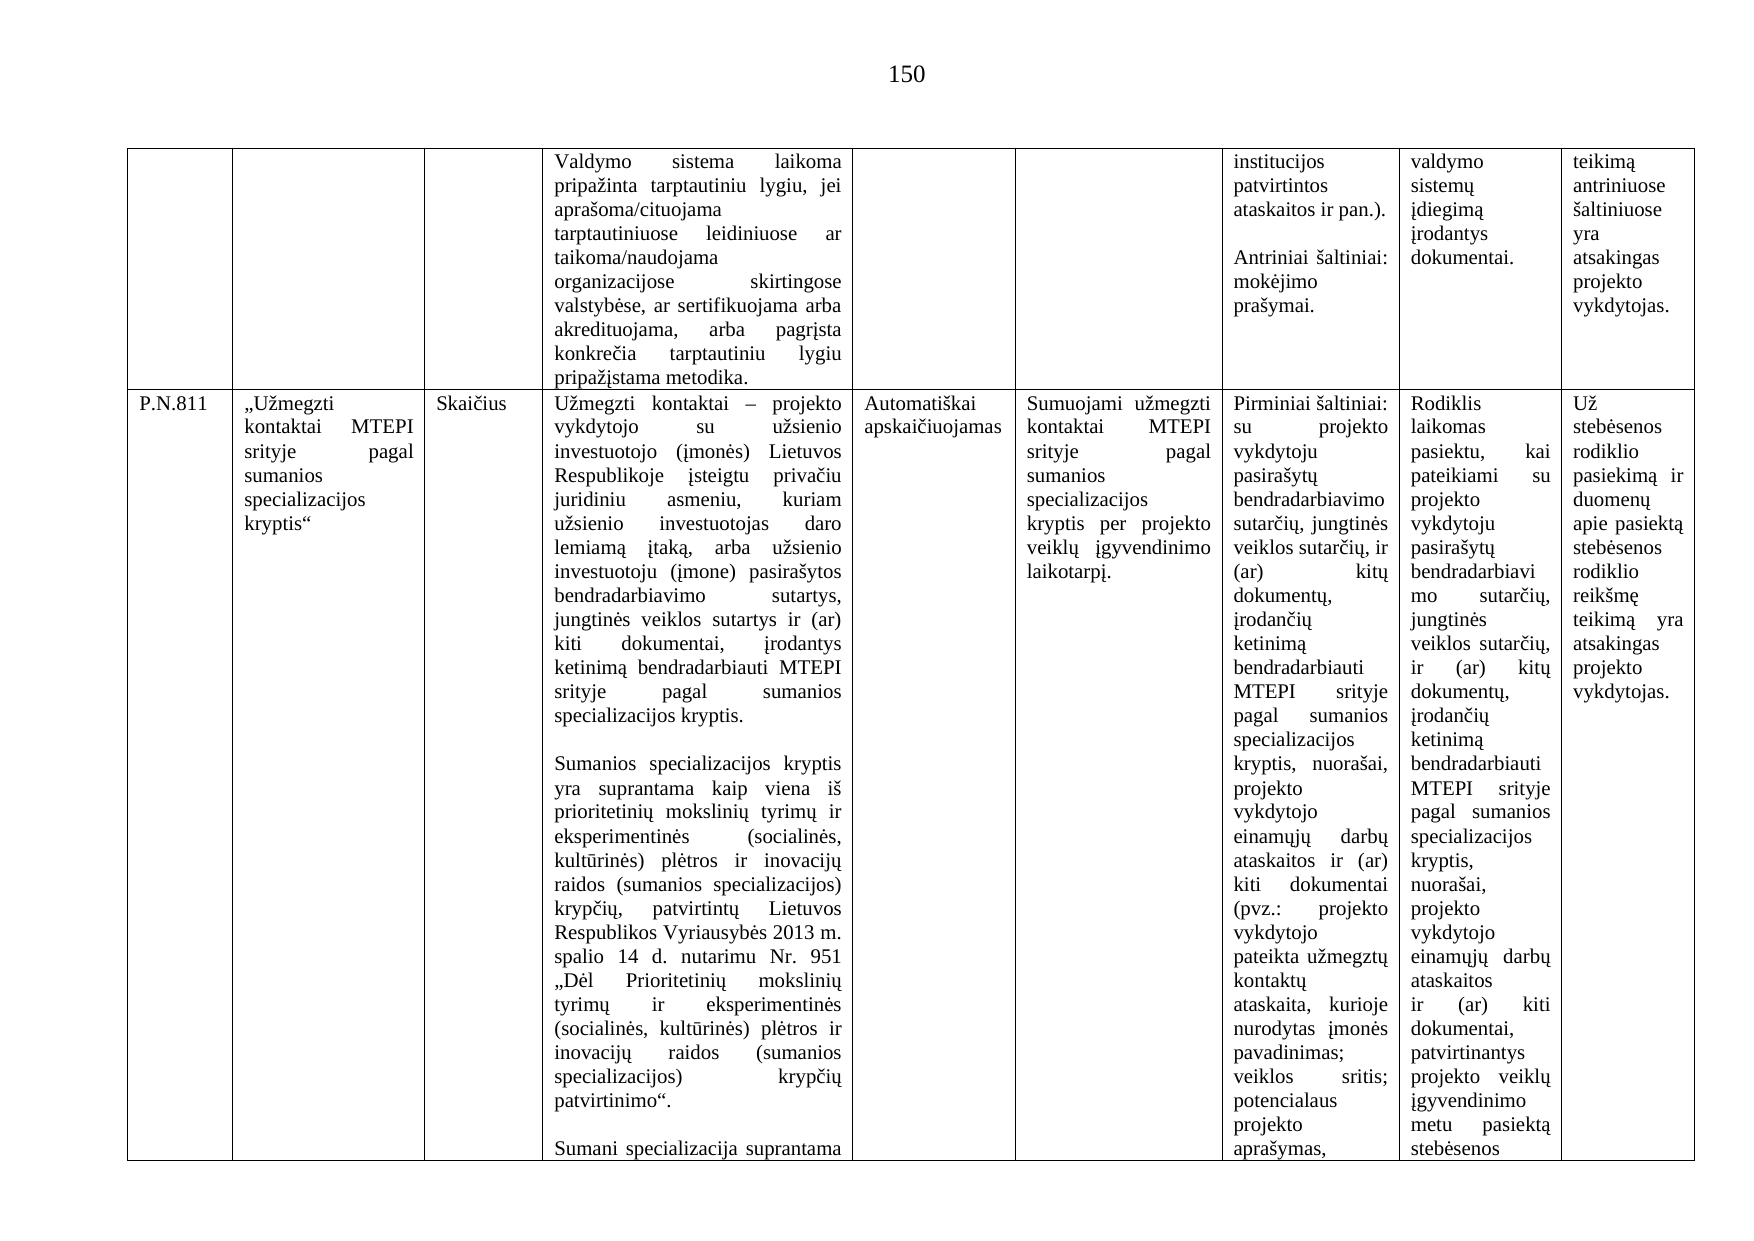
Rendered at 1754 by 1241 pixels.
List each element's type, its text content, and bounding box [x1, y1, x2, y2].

table_cell Sumuojami užmegzti kontaktai MTEPI srityje pagal sumanios specializacijos kryptis per projekto veiklų įgyvendinimo laikotarpį. [1016, 390, 1222, 1160]
table_cell Skaičius [425, 390, 542, 1160]
table_cell „Užmegzti kontaktai MTEPI srityje pagal sumanios specializacijos kryptis“ [233, 390, 424, 1160]
table_cell [128, 149, 232, 389]
table_cell Užmegzti kontaktai – projekto vykdytojo su užsienio investuotojo (įmonės) Lietuvos Respublikoje įsteigtu privačiu juridiniu asmeniu, kuriam užsienio investuotojas daro lemiamą įtaką, arba užsienio investuotoju (įmone) pasirašytos bendradarbiavimo sutartys, jungtinės veiklos sutartys ir (ar) kiti dokumentai, įrodantys ketinimą bendradarbiauti MTEPI srityje pagal sumanios specializacijos kryptis. Sumanios specializacijos kryptis yra suprantama kaip viena iš prioritetinių mokslinių tyrimų ir eksperimentinės (socialinės, kultūrinės) plėtros ir inovacijų raidos (sumanios specializacijos) krypčių, patvirtintų Lietuvos Respublikos Vyriausybės 2013 m. spalio 14 d. nutarimu Nr. 951 „Dėl Prioritetinių mokslinių tyrimų ir eksperimentinės (socialinės, kultūrinės) plėtros ir inovacijų raidos (sumanios specializacijos) krypčių patvirtinimo“. Sumani specializacija suprantama [543, 390, 852, 1160]
table_cell Automatiškai apskaičiuojamas [853, 390, 1015, 1160]
table_cell [853, 149, 1015, 389]
table_cell Rodiklis laikomas pasiektu, kai pateikiami su projekto vykdytoju pasirašytų bendradarbiavimo sutarčių, jungtinės veiklos sutarčių, ir (ar) kitų dokumentų, įrodančių ketinimą bendradarbiauti MTEPI srityje pagal sumanios specializacijos kryptis, nuorašai, projekto vykdytojo einamųjų darbų ataskaitos ir (ar) kiti dokumentai, patvirtinantys projekto veiklų įgyvendinimo metu pasiektą stebėsenos [1400, 390, 1561, 1160]
table_cell Už stebėsenos rodiklio pasiekimą ir duomenų apie pasiektą stebėsenos rodiklio reikšmę teikimą yra atsakingas projekto vykdytojas. [1562, 390, 1694, 1160]
table_cell valdymo sistemų įdiegimą įrodantys dokumentai. [1400, 149, 1561, 389]
table_cell Valdymo sistema laikoma pripažinta tarptautiniu lygiu, jei aprašoma/cituojama tarptautiniuose leidiniuose ar taikoma/naudojama organizacijose skirtingose valstybėse, ar sertifikuojama arba akredituojama, arba pagrįsta konkrečia tarptautiniu lygiu pripažįstama metodika. [543, 149, 852, 389]
table_cell institucijos patvirtintos ataskaitos ir pan.). Antriniai šaltiniai: mokėjimo prašymai. [1223, 149, 1399, 389]
table_cell [233, 149, 424, 389]
table_cell teikimą antriniuose šaltiniuose yra atsakingas projekto vykdytojas. [1562, 149, 1694, 389]
table_cell [425, 149, 542, 389]
table_cell P.N.811 [128, 390, 232, 1160]
table_cell [1016, 149, 1222, 389]
table_cell Pirminiai šaltiniai: su projekto vykdytoju pasirašytų bendradarbiavimo sutarčių, jungtinės veiklos sutarčių, ir (ar) kitų dokumentų, įrodančių ketinimą bendradarbiauti MTEPI srityje pagal sumanios specializacijos kryptis, nuorašai, projekto vykdytojo einamųjų darbų ataskaitos ir (ar) kiti dokumentai (pvz.: projekto vykdytojo pateikta užmegztų kontaktų ataskaita, kurioje nurodytas įmonės pavadinimas; veiklos sritis; potencialaus projekto aprašymas, [1223, 390, 1399, 1160]
